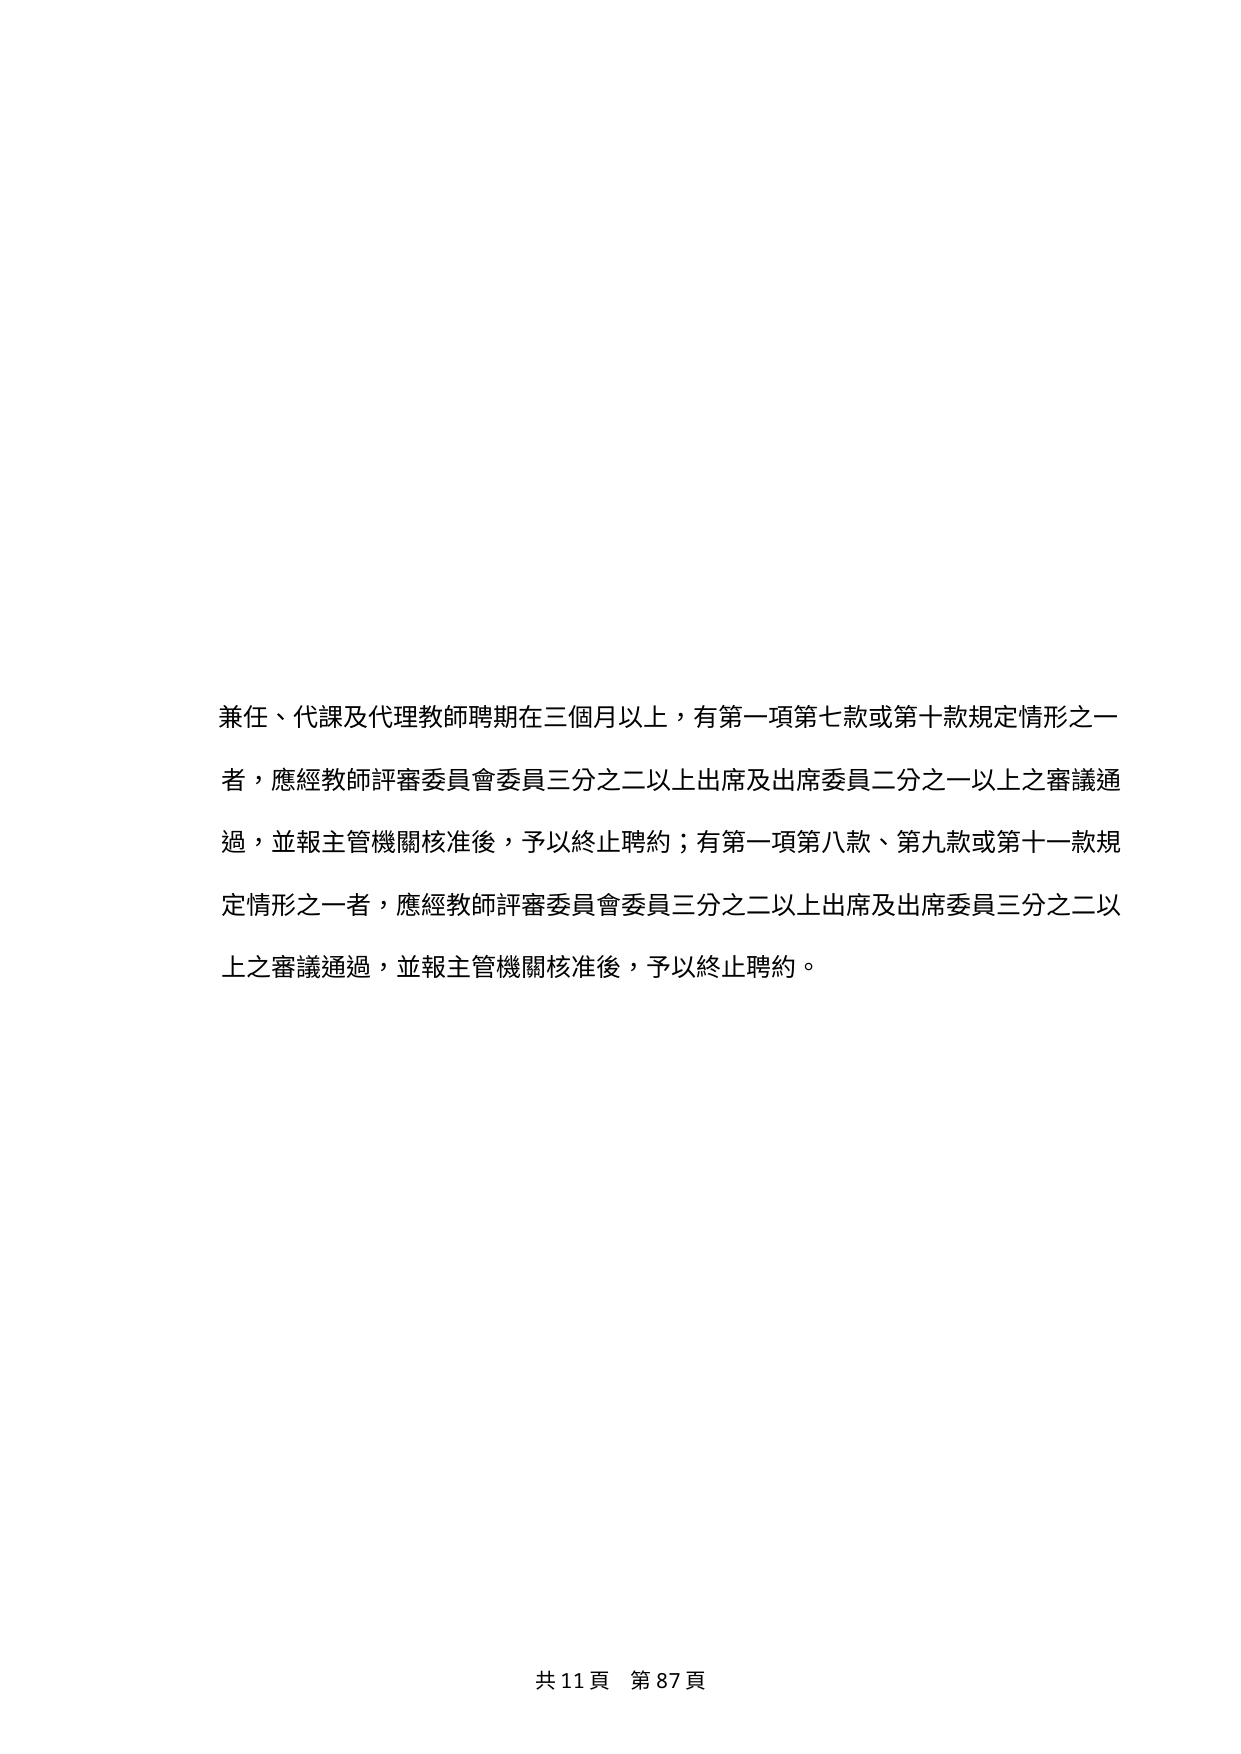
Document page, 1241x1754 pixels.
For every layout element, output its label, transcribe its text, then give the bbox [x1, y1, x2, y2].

text 兼任、代課及代理教師聘期在三個月以上，有第一項第七款或第十款規定情形之一者，應經教師評審委員會委員三分之二以上出席及出席委員二分之一以上之審議通過，並報主管機關核准後，予以終止聘約；有第一項第八款、第九款或第十一款規定情形之一者，應經教師評審委員會委員三分之二以上出席及出席委員三分之二以上之審議通過，並報主管機關核准後，予以終止聘約。 [218, 674, 1122, 987]
